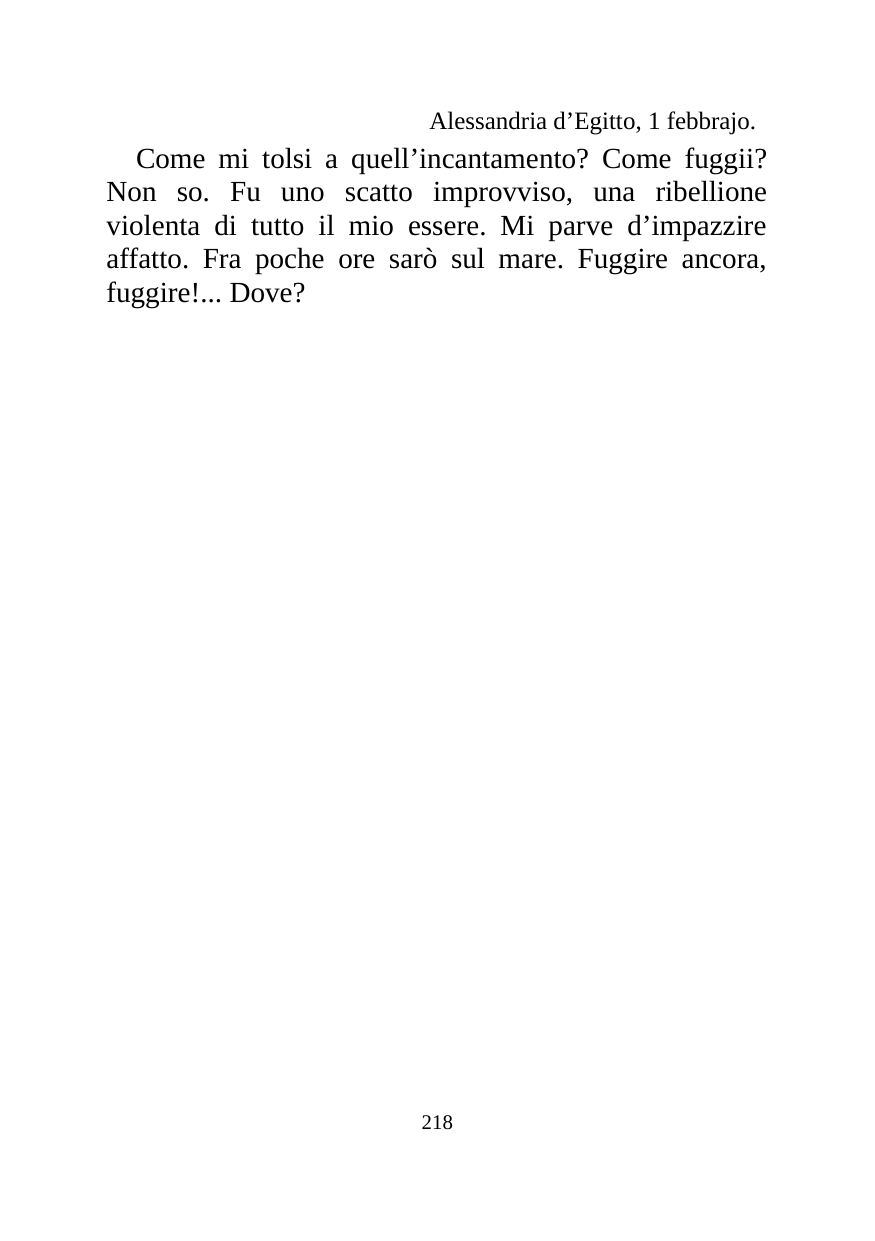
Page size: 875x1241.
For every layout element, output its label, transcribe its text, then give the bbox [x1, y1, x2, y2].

text Alessandria d’Egitto, 1 febbrajo. [106, 106, 756, 135]
text Come mi tolsi a quell’incantamento? Come fuggii? Non so. Fu uno scatto improvviso, una ribellione violenta di tutto il mio essere. Mi parve d’impazzire affatto. Fra poche ore sarò sul mare. Fuggire ancora, fuggire!... Dove? [106, 141, 768, 309]
